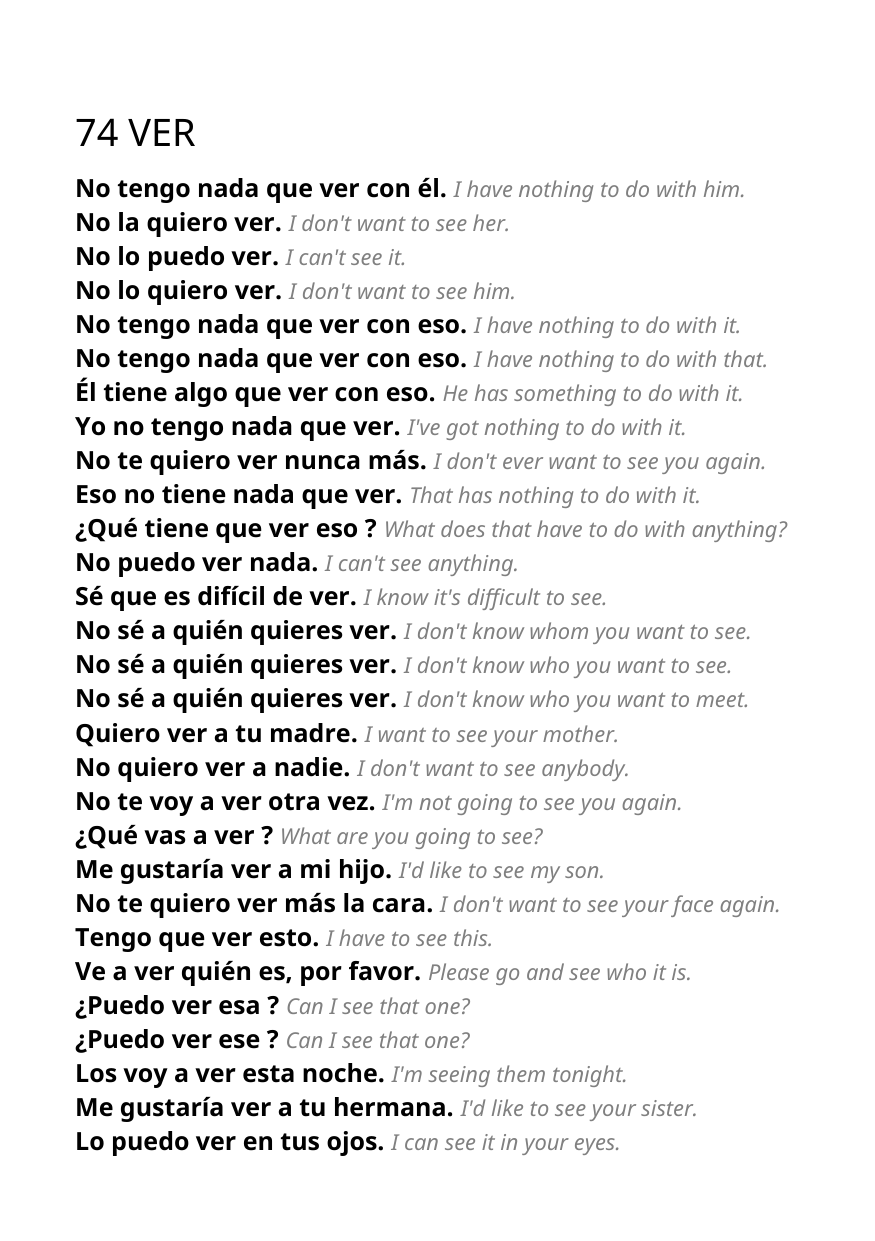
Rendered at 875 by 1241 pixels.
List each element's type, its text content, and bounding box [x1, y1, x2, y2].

text No te voy a ver otra vez. I'm not going to see you again. [75, 783, 799, 817]
subtitle 74 VER [75, 106, 799, 158]
text No tengo nada que ver con él. I have nothing to do with him. [75, 170, 799, 204]
text No la quiero ver. I don't want to see her. [75, 204, 799, 238]
text Me gustaría ver a mi hijo. I'd like to see my son. [75, 851, 799, 886]
text Lo puedo ver en tus ojos. I can see it in your eyes. [75, 1124, 799, 1158]
text Eso no tiene nada que ver. That has nothing to do with it. [75, 477, 799, 511]
text Él tiene algo que ver con eso. He has something to do with it. [75, 374, 799, 409]
text No tengo nada que ver con eso. I have nothing to do with it. [75, 306, 799, 341]
text Ve a ver quién es, por favor. Please go and see who it is. [75, 954, 799, 988]
text No puedo ver nada. I can't see anything. [75, 545, 799, 579]
text ¿Puedo ver esa ? Can I see that one? [75, 988, 799, 1022]
text No lo puedo ver. I can't see it. [75, 238, 799, 272]
text Yo no tengo nada que ver. I've got nothing to do with it. [75, 409, 799, 443]
text No quiero ver a nadie. I don't want to see anybody. [75, 749, 799, 783]
text ¿Qué tiene que ver eso ? What does that have to do with anything? [75, 511, 799, 545]
text No sé a quién quieres ver. I don't know who you want to meet. [75, 681, 799, 715]
text No sé a quién quieres ver. I don't know who you want to see. [75, 647, 799, 681]
text ¿Puedo ver ese ? Can I see that one? [75, 1022, 799, 1056]
text Los voy a ver esta noche. I'm seeing them tonight. [75, 1056, 799, 1090]
text No sé a quién quieres ver. I don't know whom you want to see. [75, 613, 799, 647]
text Quiero ver a tu madre. I want to see your mother. [75, 715, 799, 749]
text Sé que es difícil de ver. I know it's difficult to see. [75, 579, 799, 613]
text No lo quiero ver. I don't want to see him. [75, 272, 799, 306]
text No te quiero ver más la cara. I don't want to see your face again. [75, 886, 799, 919]
text Me gustaría ver a tu hermana. I'd like to see your sister. [75, 1090, 799, 1124]
text ¿Qué vas a ver ? What are you going to see? [75, 817, 799, 851]
text Tengo que ver esto. I have to see this. [75, 919, 799, 954]
text No tengo nada que ver con eso. I have nothing to do with that. [75, 341, 799, 374]
text No te quiero ver nunca más. I don't ever want to see you again. [75, 443, 799, 477]
